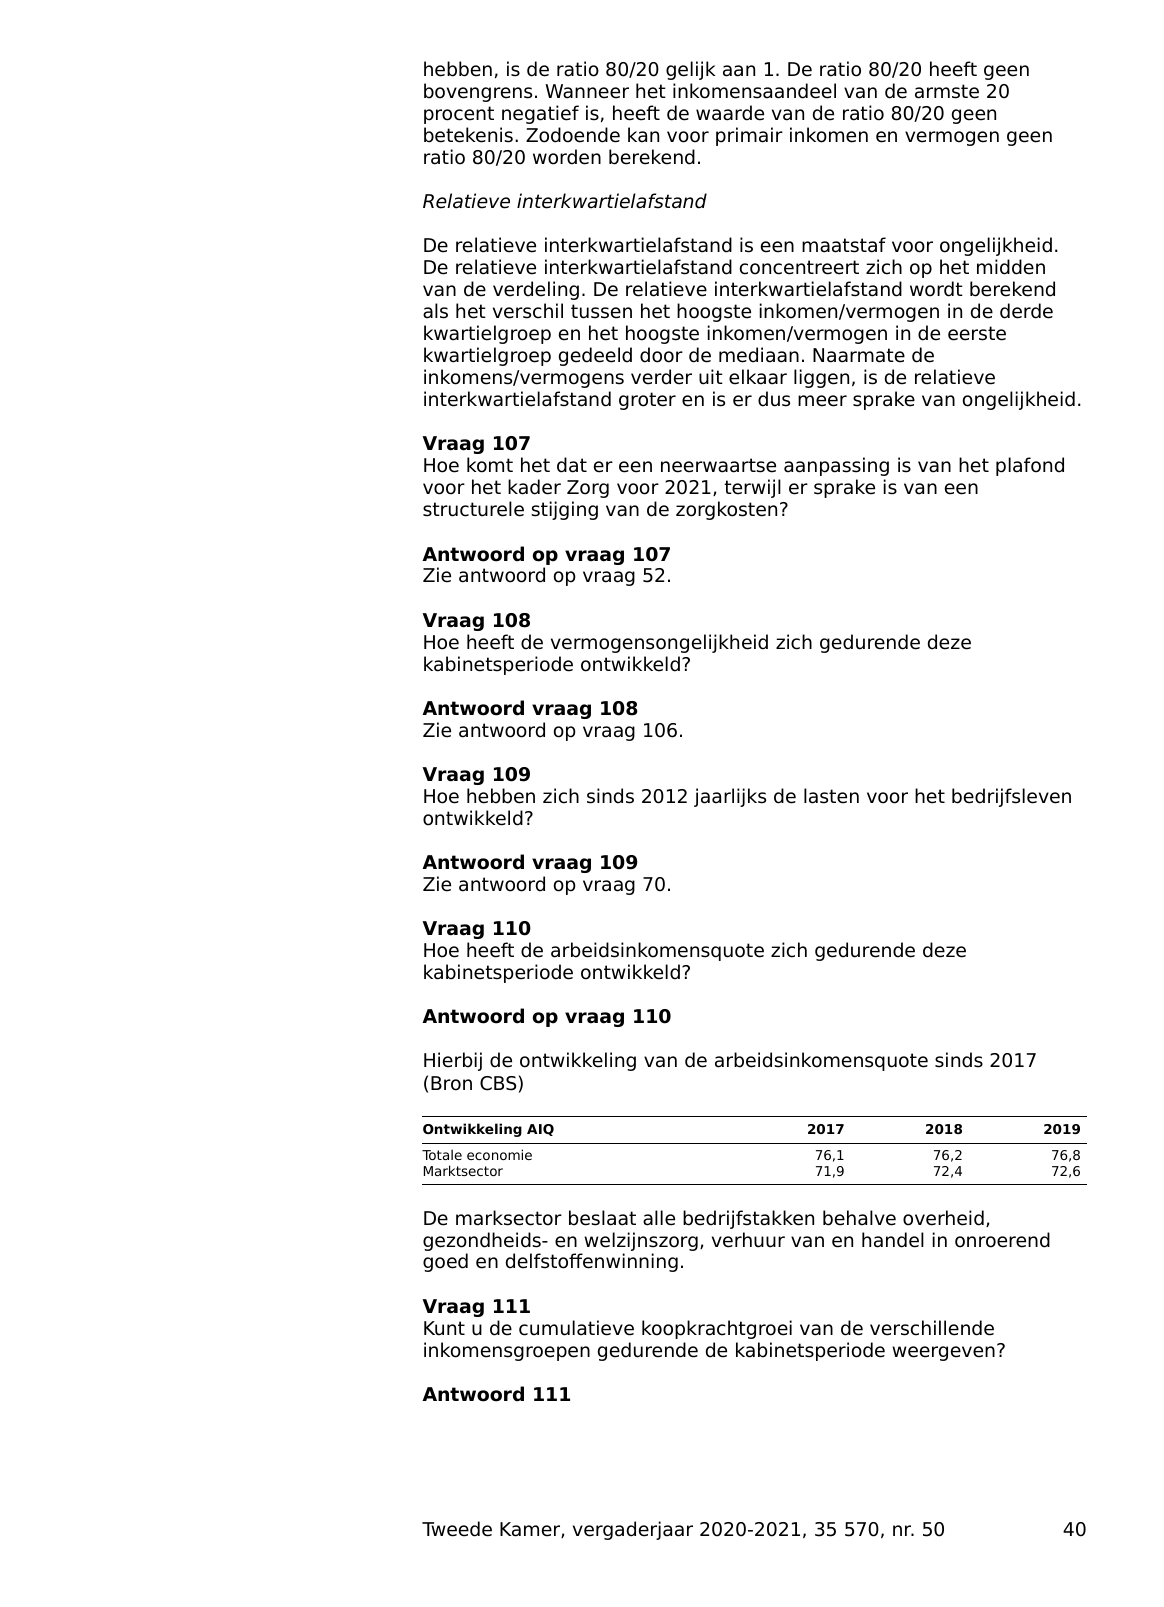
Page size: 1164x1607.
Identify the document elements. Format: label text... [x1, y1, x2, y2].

table_cell 71,9 [732, 1164, 850, 1184]
text Hoe komt het dat er een neerwaartse aanpassing is van het plafond voor het kader Zorg voor 2021, terwijl er sprake is van een structurele stijging van de zorgkosten? [422, 455, 1087, 521]
text Hierbij de ontwikkeling van de arbeidsinkomensquote sinds 2017 (Bron CBS) [422, 1050, 1087, 1094]
text Vraag 109 [422, 764, 1087, 786]
text De marksector beslaat alle bedrijfstakken behalve overheid, gezondheids- en welzijnszorg, verhuur van en handel in onroerend goed en delfstoffenwinning. [422, 1207, 1087, 1273]
table_header Ontwikkeling AIQ [422, 1117, 732, 1142]
text Zie antwoord op vraag 52. [422, 565, 1087, 587]
text hebben, is de ratio 80/20 gelijk aan 1. De ratio 80/20 heeft geen bovengrens. Wanneer het inkomensaandeel van de armste 20 procent negatief is, heeft de waarde van de ratio 80/20 geen betekenis. Zodoende kan voor primair inkomen en vermogen geen ratio 80/20 worden berekend. [422, 59, 1087, 169]
subtitle Relatieve interkwartielafstand [422, 191, 1087, 213]
table_cell 76,8 [969, 1144, 1087, 1164]
text Zie antwoord op vraag 106. [422, 720, 1087, 742]
text Antwoord op vraag 110 [422, 1006, 1087, 1028]
table_header 2019 [969, 1117, 1087, 1142]
table_cell 72,6 [969, 1164, 1087, 1184]
text Vraag 107 [422, 433, 1087, 455]
table_cell 72,4 [850, 1164, 968, 1184]
text Vraag 108 [422, 609, 1087, 632]
table_cell Totale economie [422, 1144, 732, 1164]
text Antwoord 111 [422, 1384, 1087, 1406]
text Zie antwoord op vraag 70. [422, 874, 1087, 896]
table_cell Marktsector [422, 1164, 732, 1184]
text Antwoord vraag 108 [422, 698, 1087, 720]
table_header 2017 [732, 1117, 850, 1142]
table_header 2018 [850, 1117, 968, 1142]
text Hoe heeft de arbeidsinkomensquote zich gedurende deze kabinetsperiode ontwikkeld? [422, 940, 1087, 984]
text Kunt u de cumulatieve koopkrachtgroei van de verschillende inkomensgroepen gedurende de kabinetsperiode weergeven? [422, 1318, 1087, 1362]
text Hoe heeft de vermogensongelijkheid zich gedurende deze kabinetsperiode ontwikkeld? [422, 632, 1087, 676]
text De relatieve interkwartielafstand is een maatstaf voor ongelijkheid. De relatieve interkwartielafstand concentreert zich op het midden van de verdeling. De relatieve interkwartielafstand wordt berekend als het verschil tussen het hoogste inkomen/vermogen in de derde kwartielgroep en het hoogste inkomen/vermogen in de eerste kwartielgroep gedeeld door de mediaan. Naarmate de inkomens/vermogens verder uit elkaar liggen, is de relatieve interkwartielafstand groter en is er dus meer sprake van ongelijkheid. [422, 235, 1087, 411]
table_cell 76,2 [850, 1144, 968, 1164]
text Antwoord op vraag 107 [422, 543, 1087, 565]
text Hoe hebben zich sinds 2012 jaarlijks de lasten voor het bedrijfsleven ontwikkeld? [422, 786, 1087, 830]
table_cell 76,1 [732, 1144, 850, 1164]
text Vraag 110 [422, 918, 1087, 940]
text Vraag 111 [422, 1296, 1087, 1318]
text Antwoord vraag 109 [422, 852, 1087, 874]
